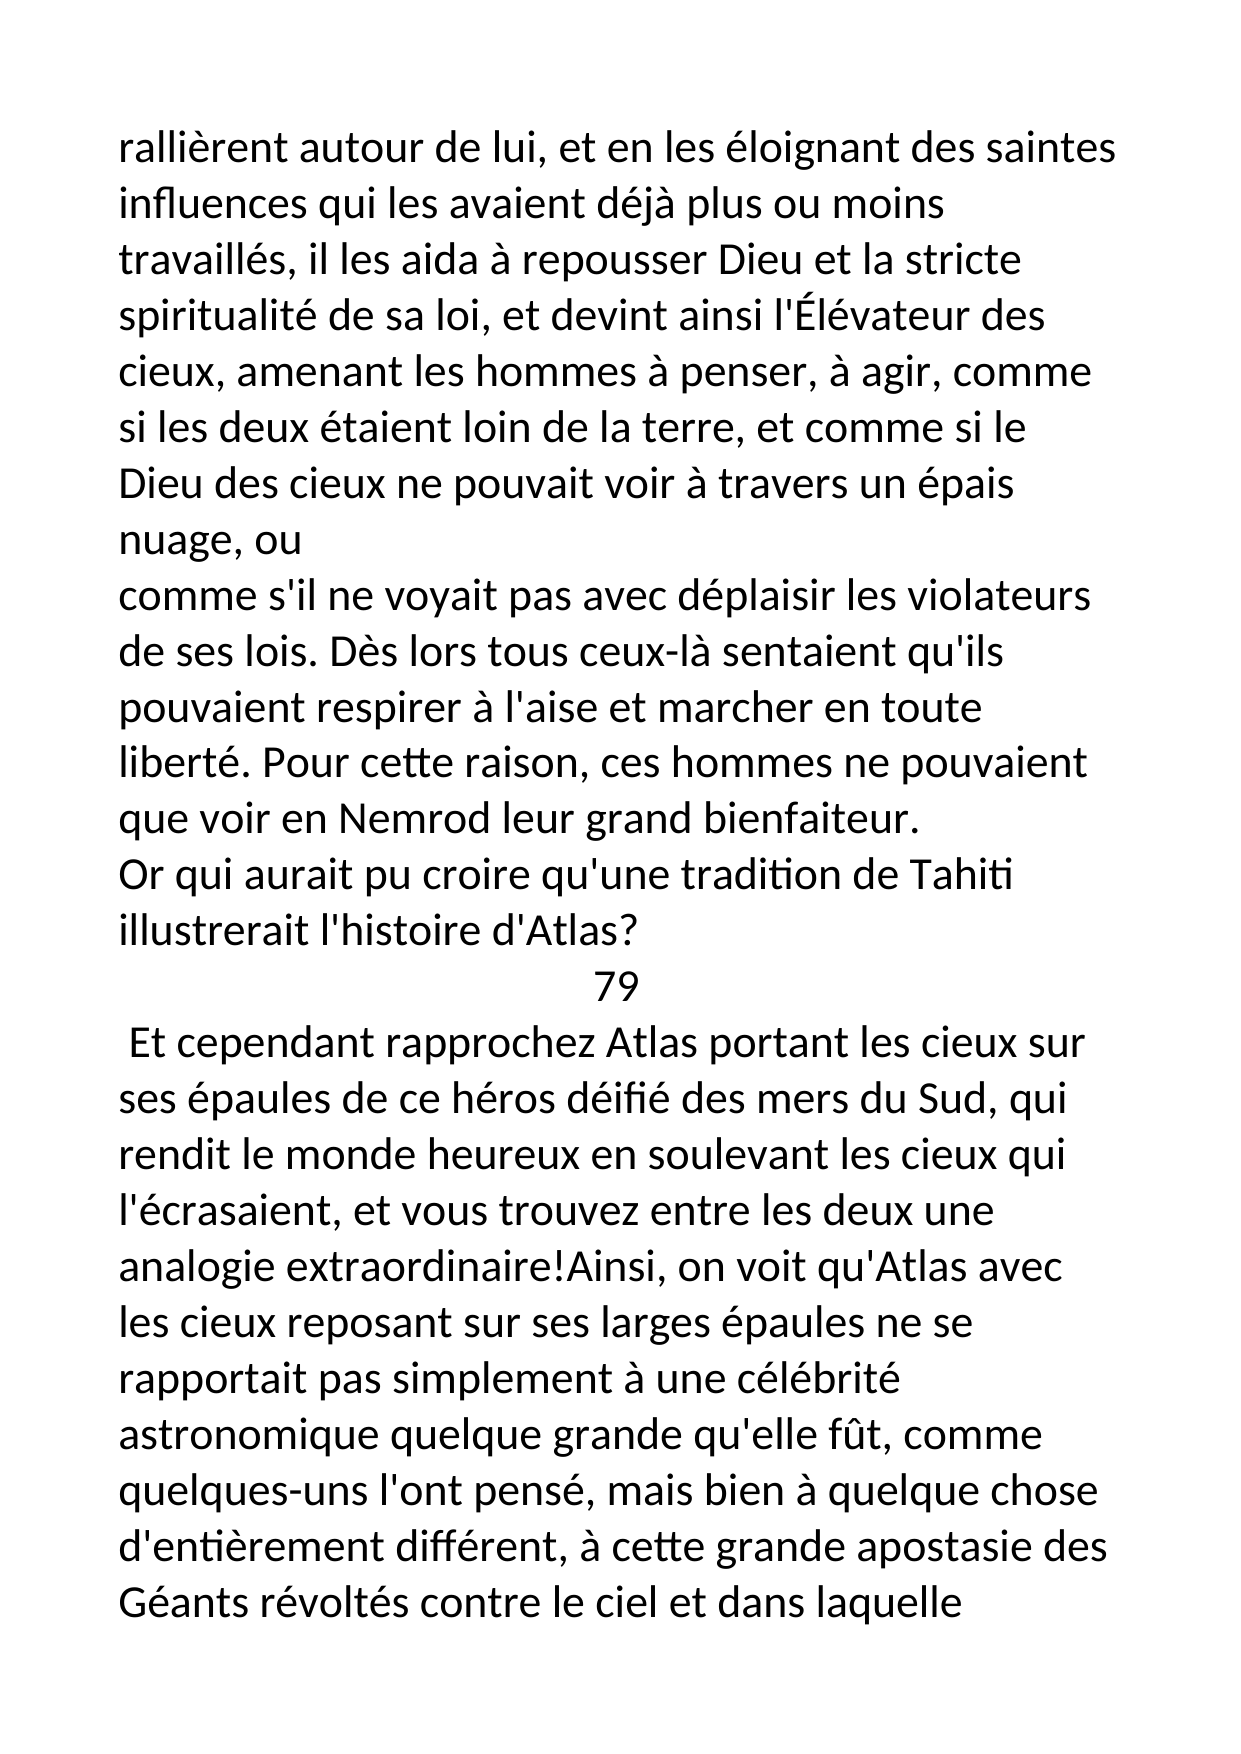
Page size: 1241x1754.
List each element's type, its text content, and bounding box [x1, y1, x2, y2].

text spiritualité de sa loi, et devint ainsi l'Élévateur des cieux, amenant les hommes à penser, à agir, comme si les deux étaient loin de la terre, et comme si le Dieu des cieux ne pouvait voir à travers un épais nuage, ou [118, 286, 1122, 566]
text Or qui aurait pu croire qu'une tradition de Tahiti illustrerait l'histoire d'Atlas? [118, 845, 1122, 957]
text 79 [118, 957, 1122, 1013]
text comme s'il ne voyait pas avec déplaisir les violateurs de ses lois. Dès lors tous ceux-là sentaient qu'ils pouvaient respirer à l'aise et marcher en toute liberté. Pour cette raison, ces hommes ne pouvaient que voir en Nemrod leur grand bienfaiteur. [118, 566, 1122, 845]
text Et cependant rapprochez Atlas portant les cieux sur ses épaules de ce héros déifié des mers du Sud, qui rendit le monde heureux en soulevant les cieux qui l'écrasaient, et vous trouvez entre les deux une analogie extraordinaire!Ainsi, on voit qu'Atlas avec les cieux reposant sur ses larges épaules ne se rapportait pas simplement à une célébrité astronomique quelque grande qu'elle fût, comme quelques-uns l'ont pensé, mais bien à quelque chose d'entièrement différent, à cette grande apostasie des Géants révoltés contre le ciel et dans laquelle [118, 1013, 1122, 1628]
text rallièrent autour de lui, et en les éloignant des saintes influences qui les avaient déjà plus ou moins travaillés, il les aida à repousser Dieu et la stricte [118, 118, 1122, 286]
